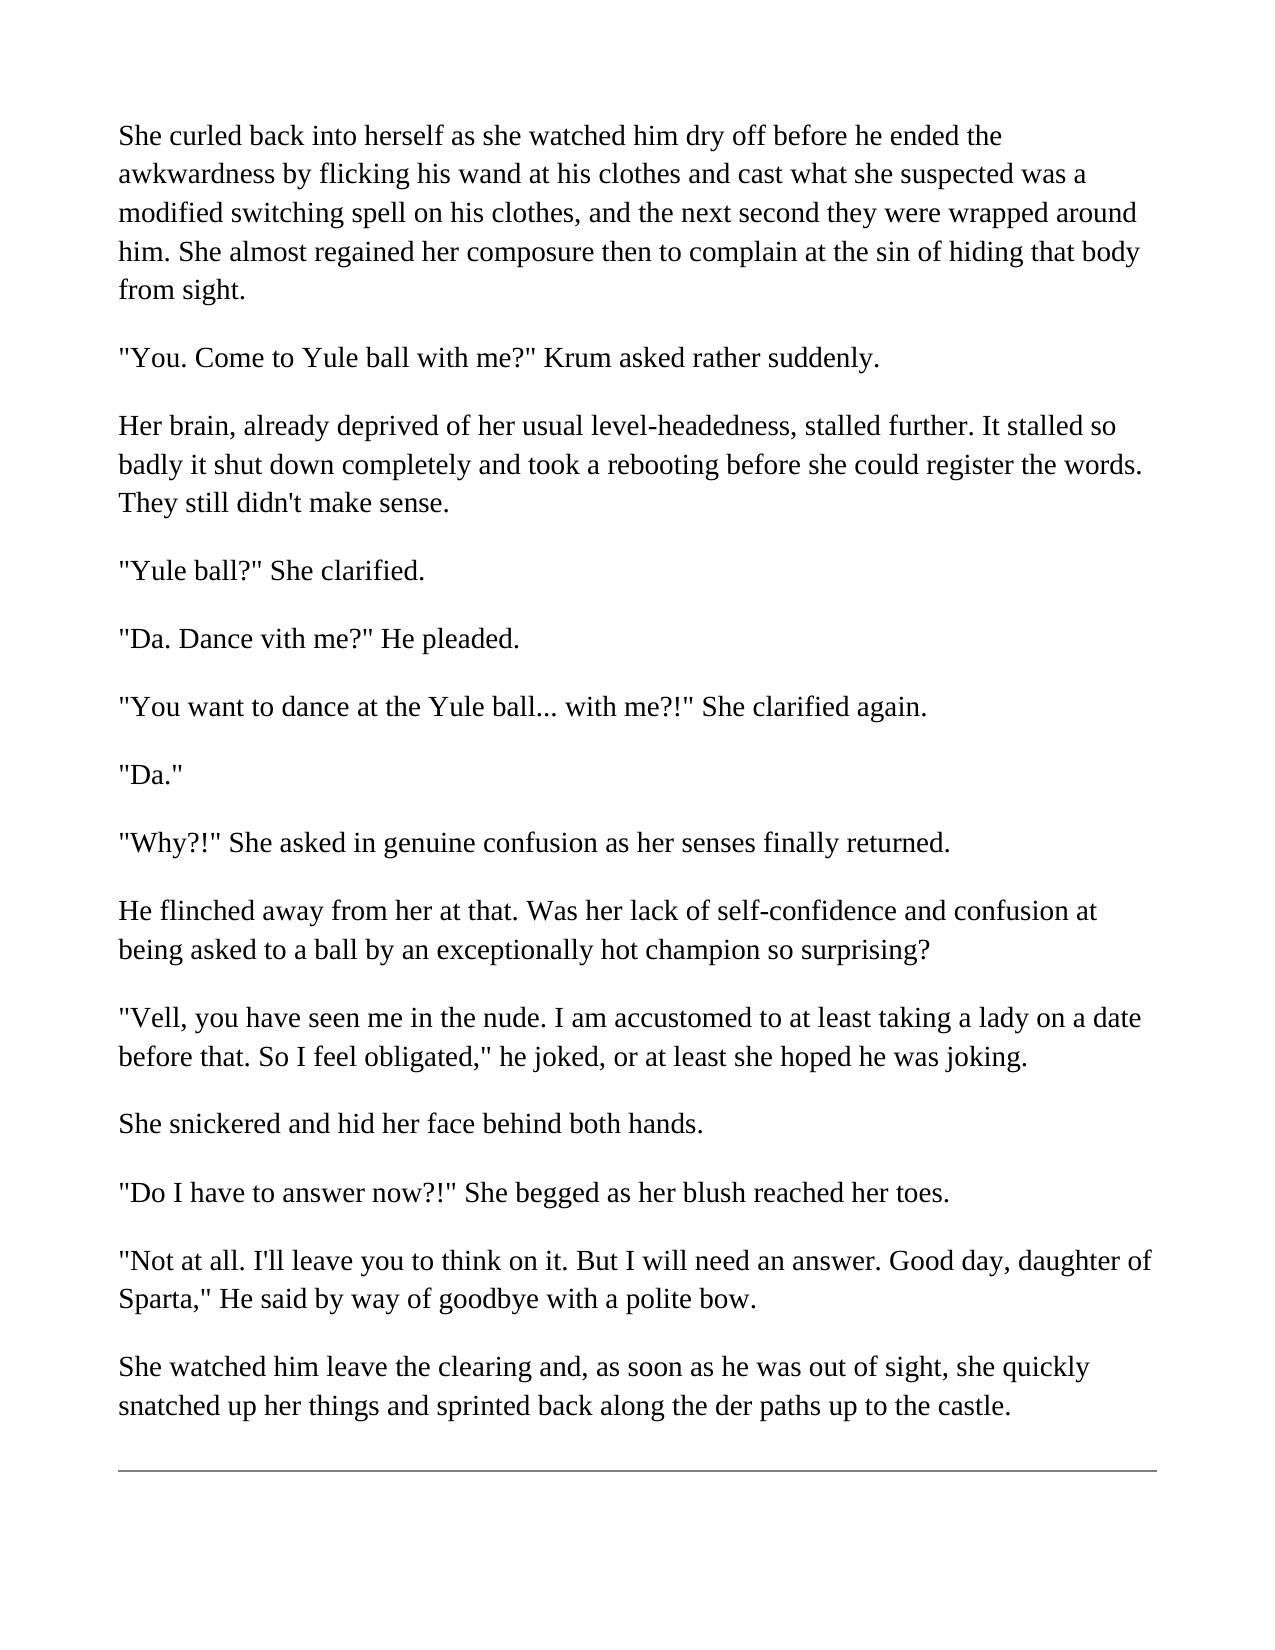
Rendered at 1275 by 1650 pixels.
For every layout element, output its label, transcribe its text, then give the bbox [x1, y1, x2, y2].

text "Yule ball?" She clarified. [118, 553, 1157, 587]
text "Vell, you have seen me in the nude. I am accustomed to at least taking a lady on a date before that. So I feel obligated," he joked, or at least she hoped he was joking. [118, 1000, 1157, 1072]
text "You. Come to Yule ball with me?" Krum asked rather suddenly. [118, 340, 1157, 374]
text She snickered and hid her face behind both hands. [118, 1107, 1157, 1140]
text "Do I have to answer now?!" She begged as her blush reached her toes. [118, 1175, 1157, 1208]
text "Da." [118, 757, 1157, 791]
text She watched him leave the clearing and, as soon as he was out of sight, she quickly snatched up her things and sprinted back along the der paths up to the castle. [118, 1349, 1157, 1421]
text "Not at all. I'll leave you to think on it. But I will need an answer. Good day, daughter of Sparta," He said by way of goodbye with a polite bow. [118, 1243, 1157, 1315]
text Her brain, already deprived of her usual level-headedness, stalled further. It stalled so badly it shut down completely and took a rebooting before she could register the words. They still didn't make sense. [118, 408, 1157, 519]
text "You want to dance at the Yule ball... with me?!" She clarified again. [118, 689, 1157, 723]
text "Da. Dance vith me?" He pleaded. [118, 621, 1157, 655]
text She curled back into herself as she watched him dry off before he ended the awkwardness by flicking his wand at his clothes and cast what she suspected was a modified switching spell on his clothes, and the next second they were wrapped around him. She almost regained her composure then to complain at the sin of hiding that body from sight. [118, 118, 1157, 306]
text "Why?!" She asked in genuine confusion as her senses finally returned. [118, 826, 1157, 859]
text He flinched away from her at that. Was her lack of self-confidence and confusion at being asked to a ball by an exceptionally hot champion so surprising? [118, 893, 1157, 966]
